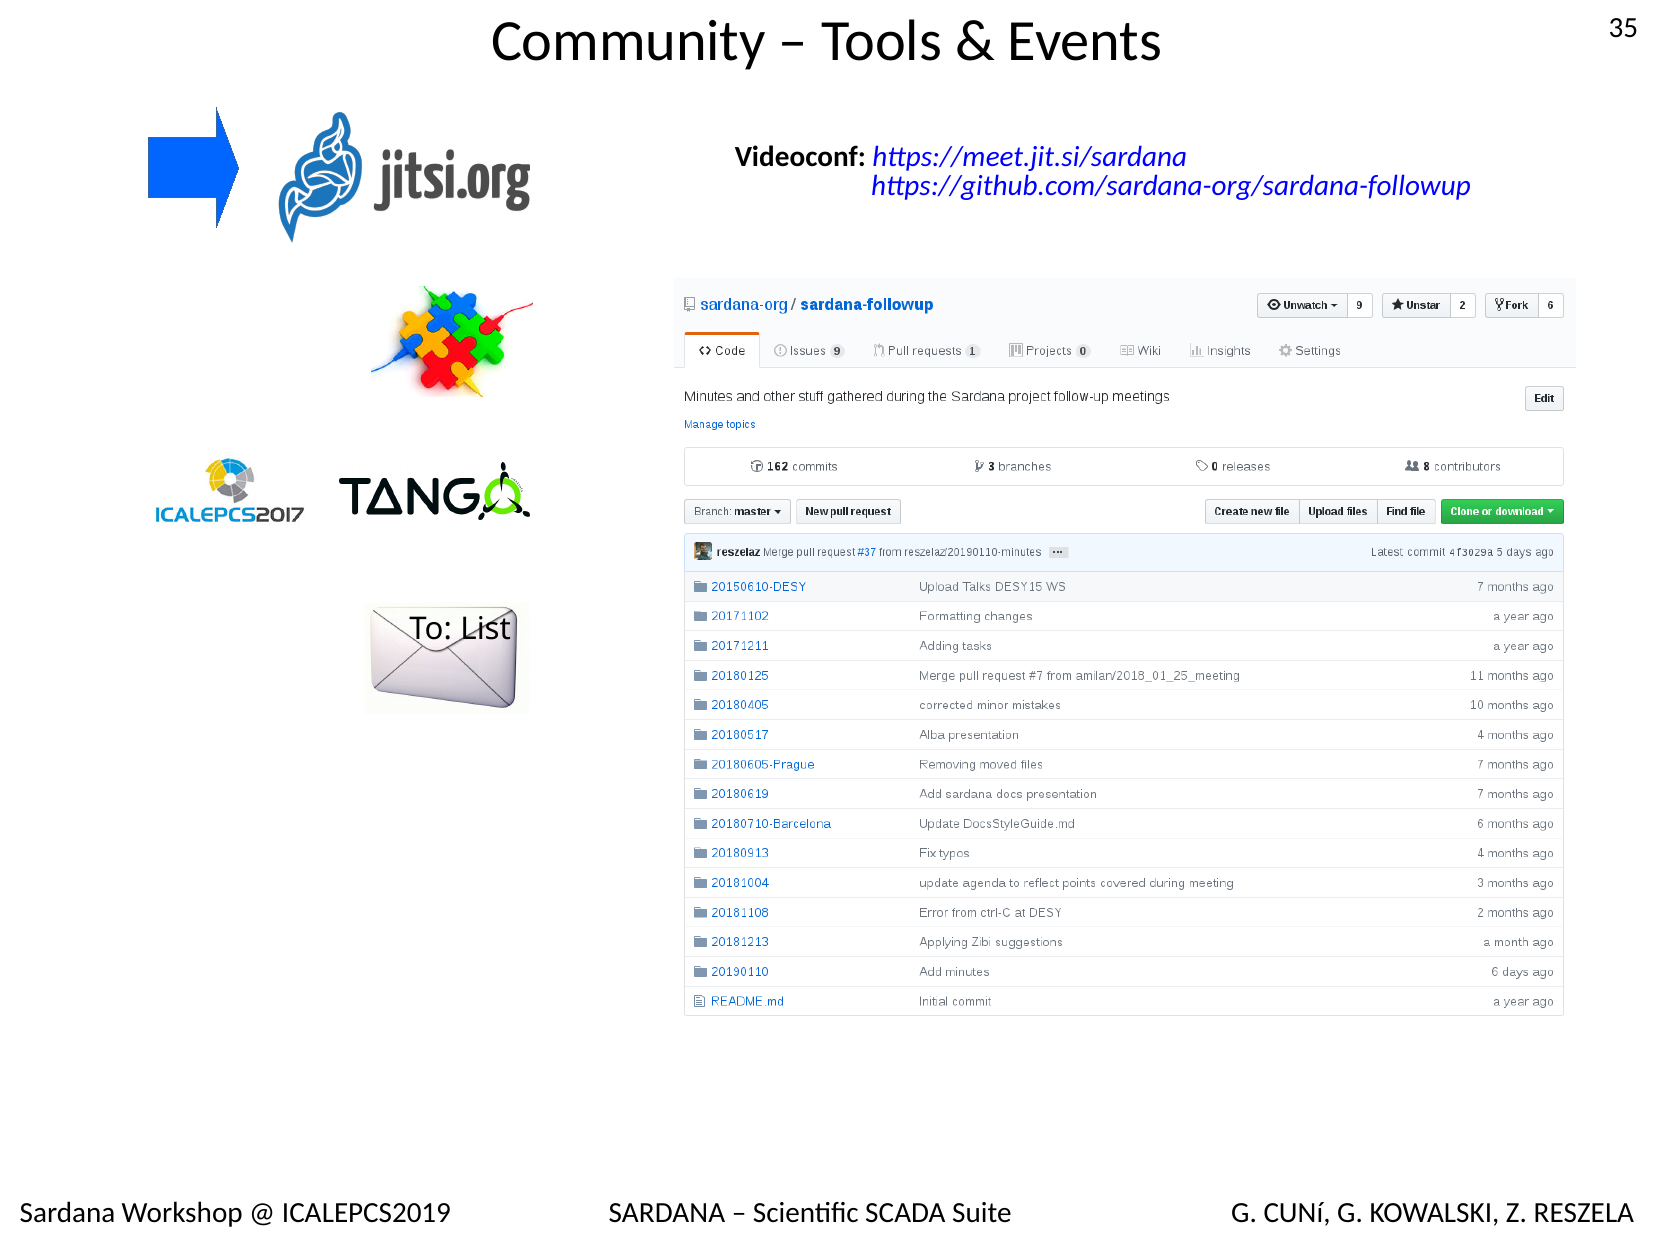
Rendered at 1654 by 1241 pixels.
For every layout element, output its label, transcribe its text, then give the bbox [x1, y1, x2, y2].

picture [371, 286, 533, 397]
text_box [148, 107, 239, 228]
picture [364, 602, 530, 714]
picture [278, 111, 530, 245]
text_box To: List [394, 599, 530, 684]
picture [674, 278, 1576, 1023]
title Community – Tools & Events [82, 2, 1571, 91]
picture [139, 423, 321, 559]
picture [339, 462, 530, 520]
text_box Videoconf: https://meet.jit.si/sardana https://github.com/sardana-org/sardana-followup [720, 136, 1516, 219]
